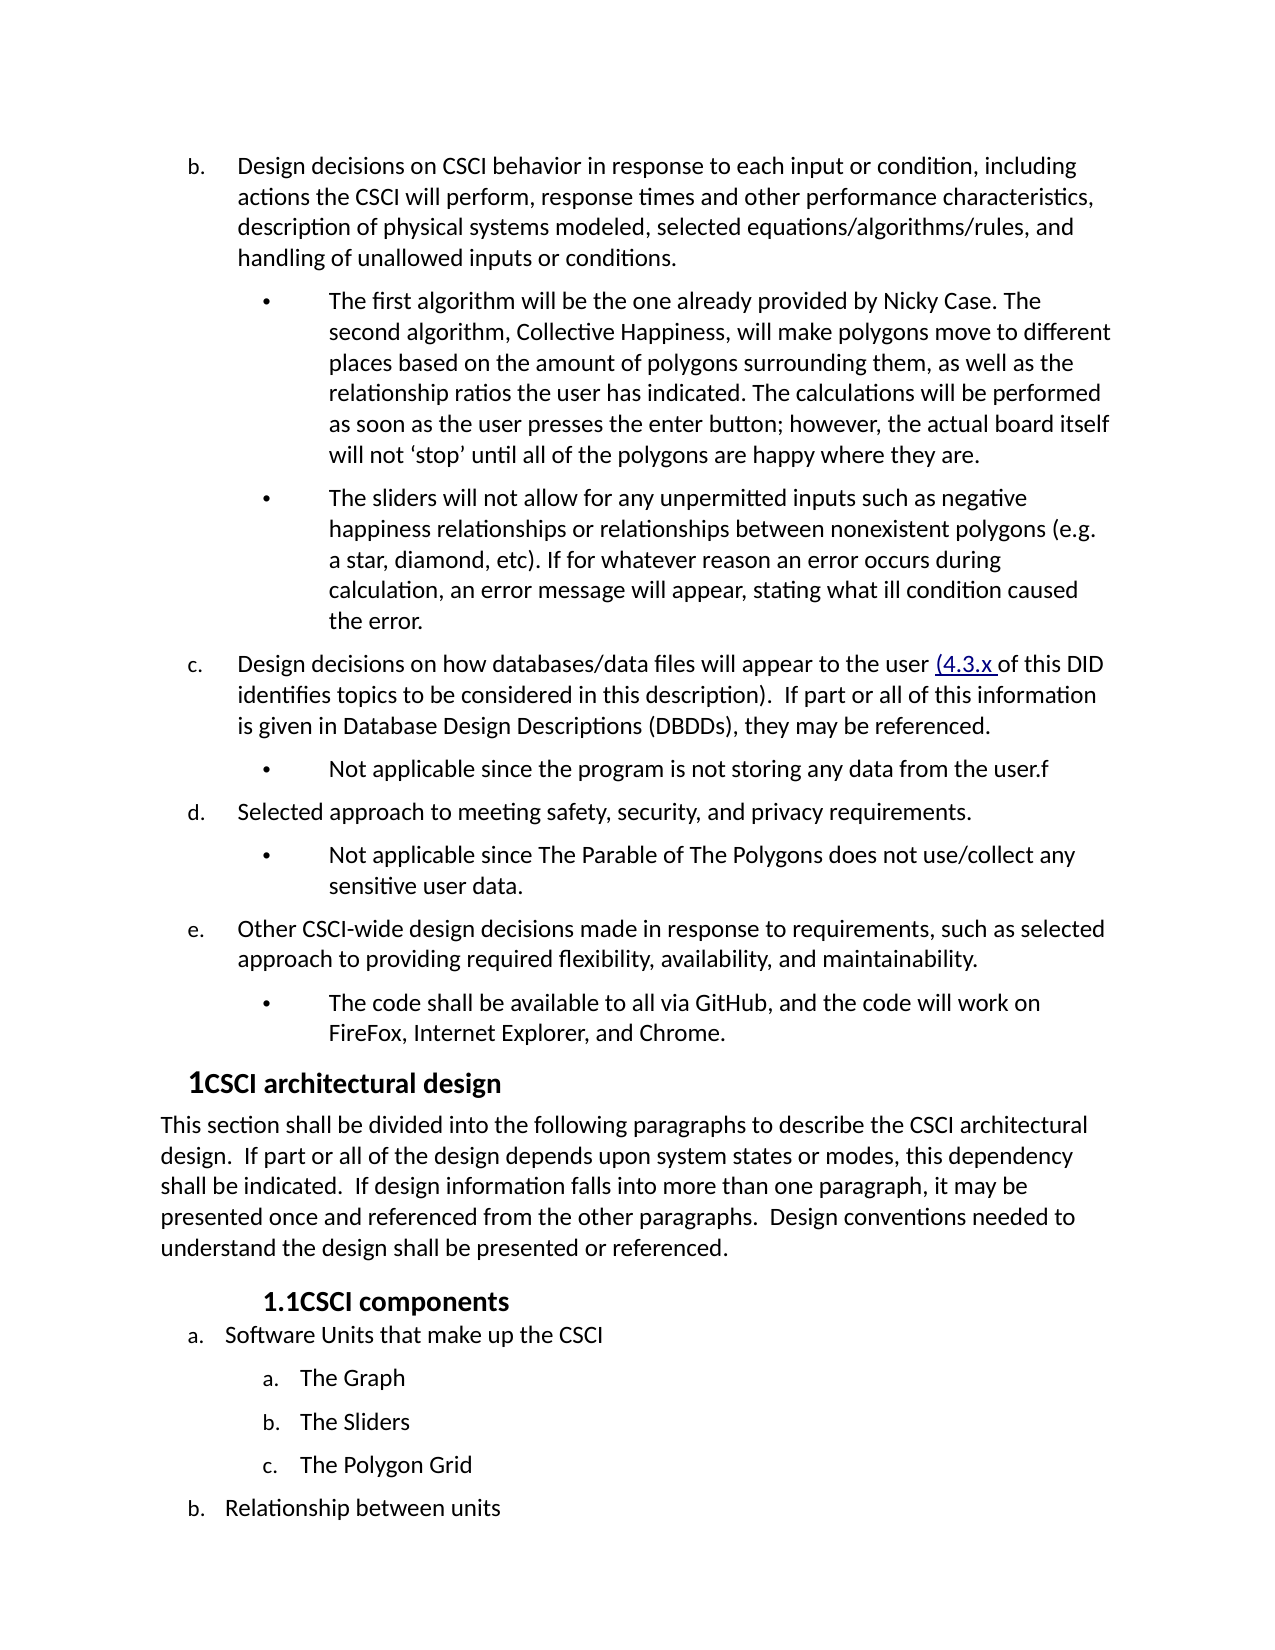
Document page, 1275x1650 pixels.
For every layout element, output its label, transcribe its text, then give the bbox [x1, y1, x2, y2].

list The Sliders [262, 1406, 1113, 1436]
list Software Units that make up the CSCI [187, 1319, 1113, 1350]
list Design decisions on CSCI behavior in response to each input or condition, including actions the CSCI will perform, response times and other performance characteristics, description of physical systems modeled, selected equations/algorithms/rules, and handling of unallowed inputs or conditions. [187, 150, 1113, 273]
list Not applicable since The Parable of The Polygons does not use/collect any sensitive user data. [262, 839, 1125, 900]
list The first algorithm will be the one already provided by Nicky Case. The second algorithm, Collective Happiness, will make polygons move to different places based on the amount of polygons surrounding them, as well as the relationship ratios the user has indicated. The calculations will be performed as soon as the user presses the enter button; however, the actual board itself will not ‘stop’ until all of the polygons are happy where they are. [262, 285, 1113, 469]
list Design decisions on how databases/data files will appear to the user (4.3.x of this DID identifies topics to be considered in this description). If part or all of this information is given in Database Design Descriptions (DBDDs), they may be referenced. [187, 648, 1113, 740]
list Relationship between units [187, 1492, 1113, 1523]
list Not applicable since the program is not storing any data from the user.f [262, 753, 1113, 784]
text This section shall be divided into the following paragraphs to describe the CSCI architectural design. If part or all of the design depends upon system states or modes, this dependency shall be indicated. If design information falls into more than one paragraph, it may be presented once and referenced from the other paragraphs. Design conventions needed to understand the design shall be presented or referenced. [160, 1109, 1113, 1262]
list Other CSCI-wide design decisions made in response to requirements, such as selected approach to providing required flexibility, availability, and maintainability. [187, 913, 1113, 974]
list The sliders will not allow for any unpermitted inputs such as negative happiness relationships or relationships between nonexistent polygons (e.g. a star, diamond, etc). If for whatever reason an error occurs during calculation, an error message will appear, stating what ill condition caused the error. [262, 482, 1113, 636]
subtitle CSCI components [150, 1283, 1125, 1319]
subtitle CSCI architectural design [187, 1061, 1125, 1102]
list Selected approach to meeting safety, security, and privacy requirements. [187, 796, 1125, 827]
list The Graph [262, 1362, 1113, 1393]
list The Polygon Grid [262, 1449, 1113, 1479]
list The code shall be available to all via GitHub, and the code will work on FireFox, Internet Explorer, and Chrome. [262, 987, 1113, 1048]
